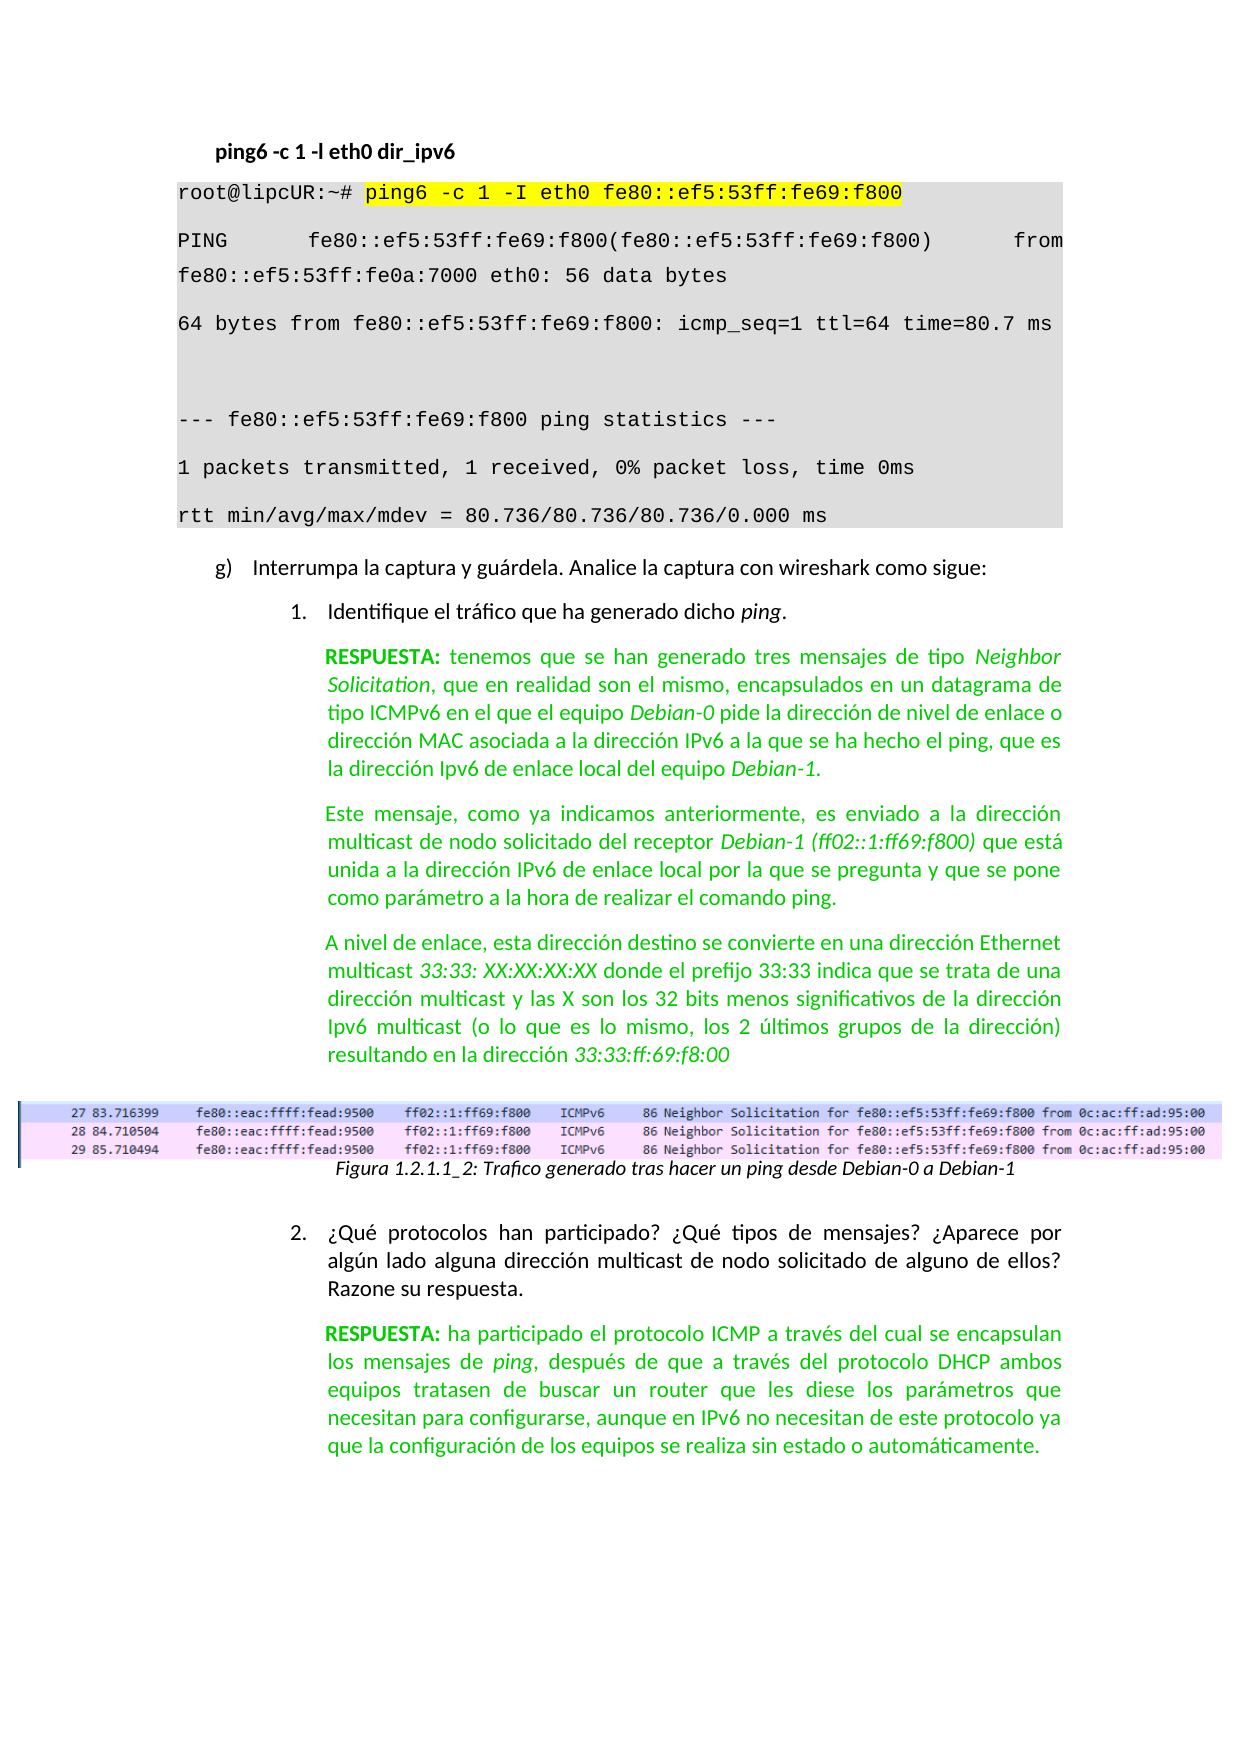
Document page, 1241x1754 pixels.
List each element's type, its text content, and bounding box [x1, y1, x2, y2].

list ¿Qué protocolos han participado? ¿Qué tipos de mensajes? ¿Aparece por algún lado alguna dirección multicast de nodo solicitado de alguno de ellos? Razone su respuesta. [290, 1218, 1063, 1303]
list A nivel de enlace, esta dirección destino se convierte en una dirección Ethernet multicast 33:33: XX:XX:XX:XX donde el prefijo 33:33 indica que se trata de una dirección multicast y las X son los 32 bits menos significativos de la dirección Ipv6 multicast (o lo que es lo mismo, los 2 últimos grupos de la dirección) resultando en la dirección 33:33:ff:69:f8:00 [325, 928, 1063, 1068]
list RESPUESTA: ha participado el protocolo ICMP a través del cual se encapsulan los mensajes de ping, después de que a través del protocolo DHCP ambos equipos tratasen de buscar un router que les diese los parámetros que necesitan para configurarse, aunque en IPv6 no necesitan de este protocolo ya que la configuración de los equipos se realiza sin estado o automáticamente. [325, 1319, 1063, 1459]
text root@lipcUR:~# ping6 -c 1 -I eth0 fe80::ef5:53ff:fe69:f800 [177, 182, 1063, 206]
text 64 bytes from fe80::ef5:53ff:fe69:f800: icmp_seq=1 ttl=64 time=80.7 ms [177, 313, 1063, 337]
list Este mensaje, como ya indicamos anteriormente, es enviado a la dirección multicast de nodo solicitado del receptor Debian-1 (ff02::1:ff69:f800) que está unida a la dirección IPv6 de enlace local por la que se pregunta y que se pone como parámetro a la hora de realizar el comando ping. [325, 799, 1063, 911]
text rtt min/avg/max/mdev = 80.736/80.736/80.736/0.000 ms [177, 505, 1063, 528]
text 1 packets transmitted, 1 received, 0% packet loss, time 0ms [177, 457, 1063, 481]
text --- fe80::ef5:53ff:fe69:f800 ping statistics --- [177, 409, 1063, 433]
list ping6 -c 1 -l eth0 dir_ipv6 [215, 137, 1063, 165]
list RESPUESTA: tenemos que se han generado tres mensajes de tipo Neighbor Solicitation, que en realidad son el mismo, encapsulados en un datagrama de tipo ICMPv6 en el que el equipo Debian-0 pide la dirección de nivel de enlace o dirección MAC asociada a la dirección IPv6 a la que se ha hecho el ping, que es la dirección Ipv6 de enlace local del equipo Debian-1. [325, 642, 1063, 782]
list Identifique el tráfico que ha generado dicho ping. [290, 597, 1063, 626]
text PING fe80::ef5:53ff:fe69:f800(fe80::ef5:53ff:fe69:f800) from fe80::ef5:53ff:fe0a:7000 eth0: 56 data bytes [177, 230, 1063, 289]
list Interrumpa la captura y guárdela. Analice la captura con wireshark como sigue: [215, 553, 1063, 581]
